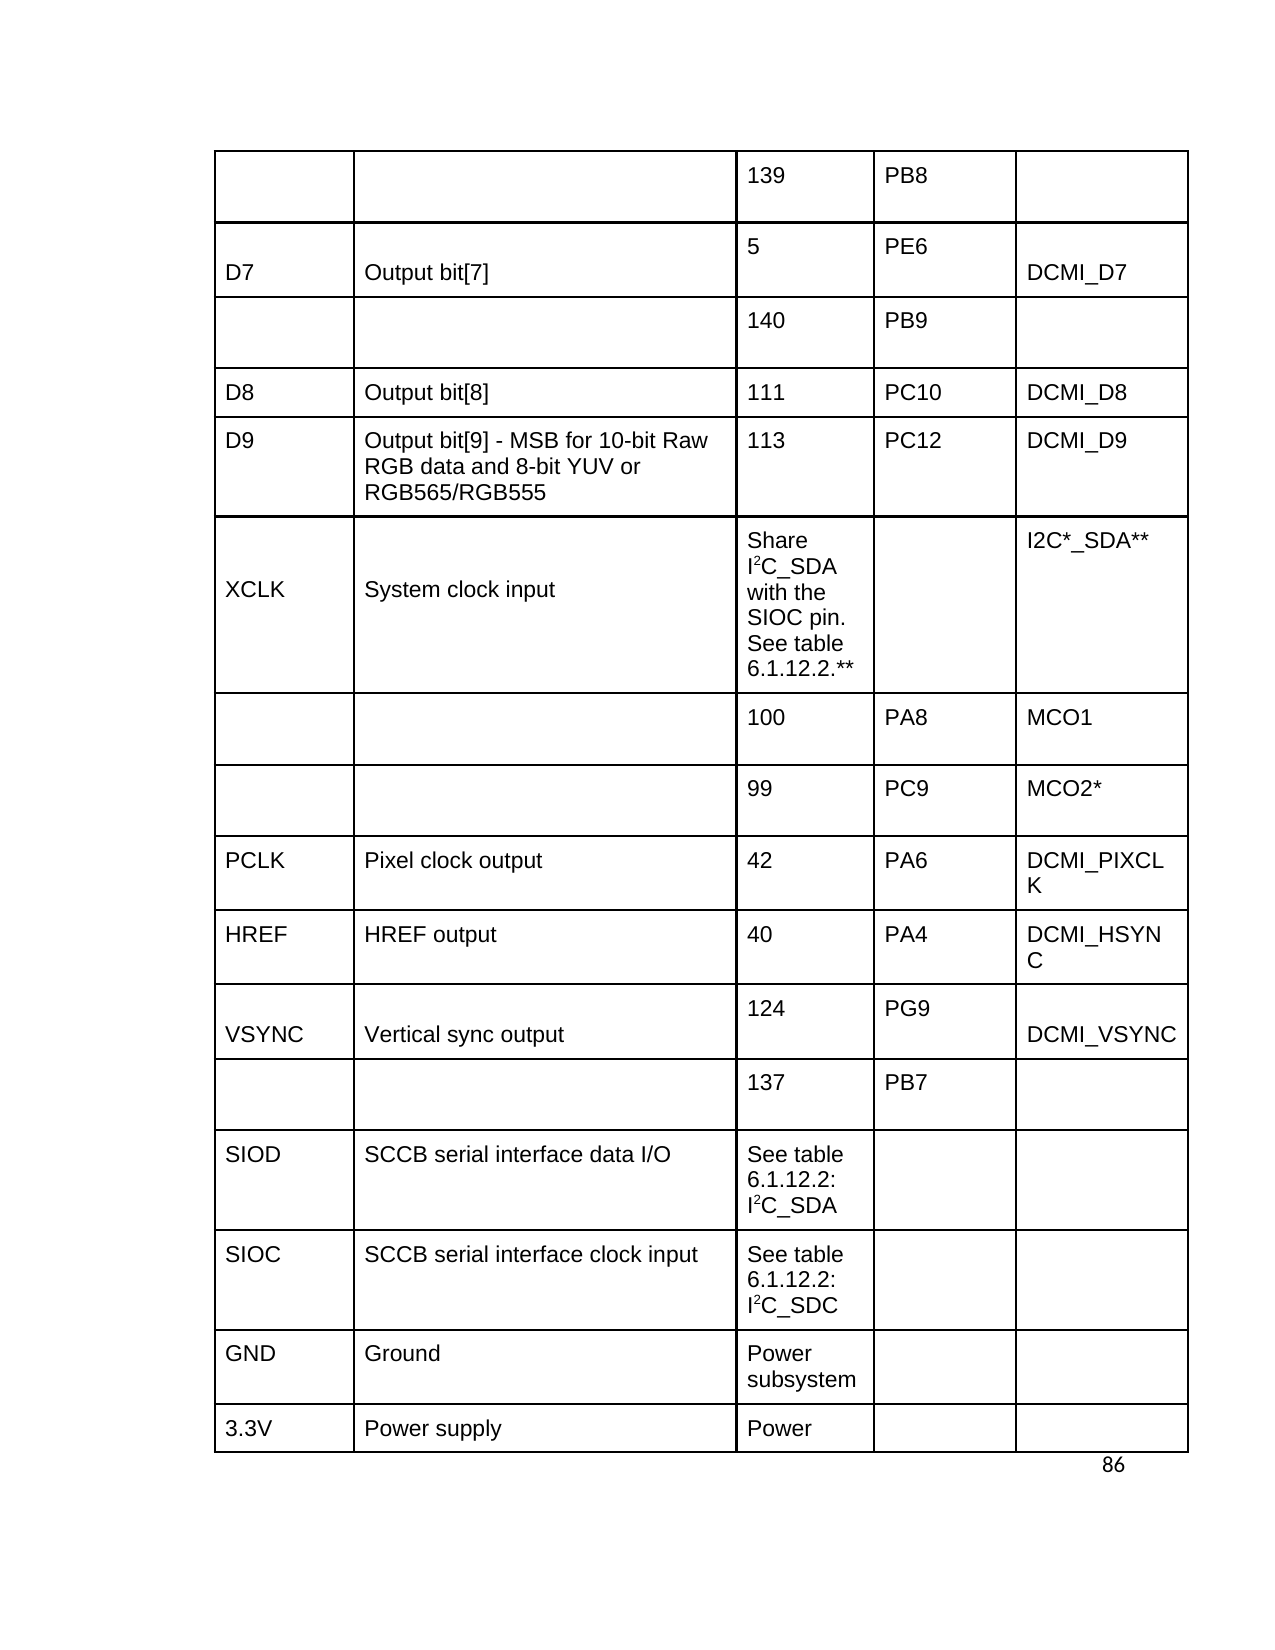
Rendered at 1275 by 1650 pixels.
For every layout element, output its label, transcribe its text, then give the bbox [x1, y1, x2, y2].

table_cell PB9 [875, 298, 1015, 367]
table_cell I2C*_SDA** [1017, 518, 1187, 692]
table_cell [216, 1060, 353, 1129]
table_cell HREF output [355, 911, 735, 983]
table_cell PC10 [875, 369, 1015, 416]
table_cell MCO1 [1017, 694, 1187, 763]
table_cell Pixel clock output [355, 837, 735, 909]
table_cell 42 [738, 837, 873, 909]
table_cell 113 [738, 418, 873, 515]
table_cell [875, 518, 1015, 692]
table_cell [1017, 1231, 1187, 1328]
table_cell [875, 1231, 1015, 1328]
table_cell DCMI_D7 [1017, 224, 1187, 296]
table_cell DCMI_PIXCLK [1017, 837, 1187, 909]
table_cell [355, 694, 735, 763]
table_cell [875, 1405, 1015, 1451]
table_cell Power supply [355, 1405, 735, 1451]
table_cell Output bit[8] [355, 369, 735, 416]
table_cell 139 [738, 152, 873, 221]
table_cell 3.3V [216, 1405, 353, 1451]
table_cell 140 [738, 298, 873, 367]
table_cell MCO2* [1017, 766, 1187, 835]
table_cell PC9 [875, 766, 1015, 835]
table_cell [355, 766, 735, 835]
table_cell Output bit[7] [355, 224, 735, 296]
table_cell D7 [216, 224, 353, 296]
table_cell SCCB serial interface clock input [355, 1231, 735, 1328]
table_cell DCMI_VSYNC [1017, 985, 1187, 1057]
table_cell System clock input [355, 518, 735, 692]
table_cell PC12 [875, 418, 1015, 515]
table_cell PG9 [875, 985, 1015, 1057]
table_cell See table 6.1.12.2: I2C_SDC [738, 1231, 873, 1328]
table_cell 100 [738, 694, 873, 763]
table_cell Output bit[9] - MSB for 10-bit Raw RGB data and 8-bit YUV or RGB565/RGB555 [355, 418, 735, 515]
table_cell See table 6.1.12.2: I2C_SDA [738, 1131, 873, 1229]
table_cell [216, 152, 353, 221]
table_cell Ground [355, 1331, 735, 1403]
table_cell XCLK [216, 518, 353, 692]
table_cell D9 [216, 418, 353, 515]
table_cell DCMI_D9 [1017, 418, 1187, 515]
table_cell PE6 [875, 224, 1015, 296]
table_cell PB8 [875, 152, 1015, 221]
table_cell [1017, 1331, 1187, 1403]
table_cell 137 [738, 1060, 873, 1129]
table_cell D8 [216, 369, 353, 416]
table_cell Power subsystem [738, 1331, 873, 1403]
table_cell SIOD [216, 1131, 353, 1229]
table_cell 99 [738, 766, 873, 835]
table_cell [355, 152, 735, 221]
table_cell Share I2C_SDA with the SIOC pin. See table 6.1.12.2.** [738, 518, 873, 692]
table_cell DCMI_D8 [1017, 369, 1187, 416]
table_cell SCCB serial interface data I/O [355, 1131, 735, 1229]
table_cell [1017, 298, 1187, 367]
table_cell 5 [738, 224, 873, 296]
table_cell HREF [216, 911, 353, 983]
table_cell PCLK [216, 837, 353, 909]
table_cell [875, 1131, 1015, 1229]
table_cell PA6 [875, 837, 1015, 909]
table_cell [1017, 1131, 1187, 1229]
table_cell VSYNC [216, 985, 353, 1057]
table_cell SIOC [216, 1231, 353, 1328]
table_cell Vertical sync output [355, 985, 735, 1057]
table_cell GND [216, 1331, 353, 1403]
table_cell PB7 [875, 1060, 1015, 1129]
table_cell Power [738, 1405, 873, 1451]
table_cell DCMI_HSYNC [1017, 911, 1187, 983]
table_cell [875, 1331, 1015, 1403]
table_cell [355, 1060, 735, 1129]
table_cell PA4 [875, 911, 1015, 983]
table_cell [1017, 1060, 1187, 1129]
table_cell [1017, 1405, 1187, 1451]
table_cell [1017, 152, 1187, 221]
table_cell 111 [738, 369, 873, 416]
table_cell [216, 766, 353, 835]
table_cell [355, 298, 735, 367]
table_cell PA8 [875, 694, 1015, 763]
table_cell 124 [738, 985, 873, 1057]
table_cell 40 [738, 911, 873, 983]
table_cell [216, 694, 353, 763]
table_cell [216, 298, 353, 367]
